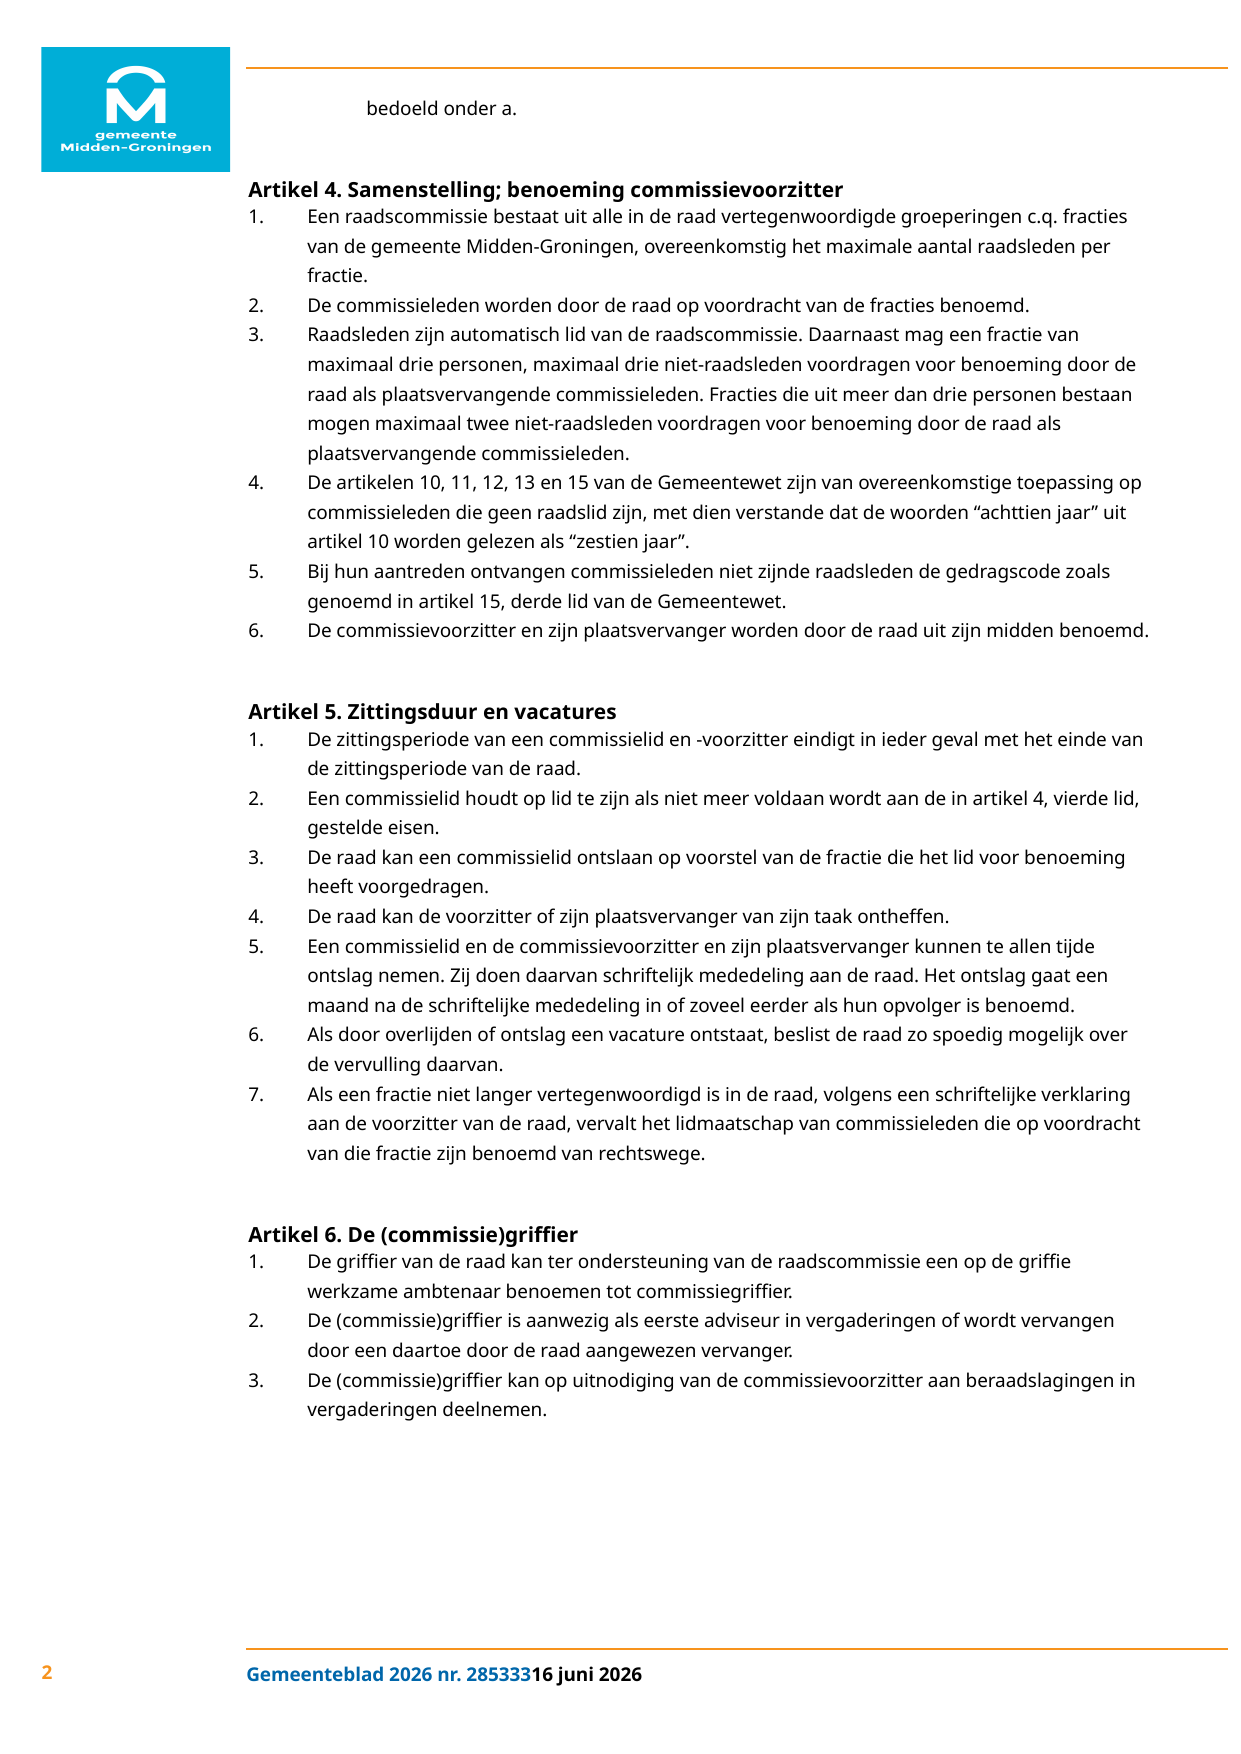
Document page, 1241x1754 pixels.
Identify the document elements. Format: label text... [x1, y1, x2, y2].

list De commissievoorzitter en zijn plaatsvervanger worden door de raad uit zijn midden benoemd. [248, 617, 1152, 643]
text Artikel 4. Samenstelling; benoeming commissievoorzitter [248, 175, 1152, 203]
list Als door overlijden of ontslag een vacature ontstaat, beslist de raad zo spoedig mogelijk over de vervulling daarvan. [248, 1022, 1152, 1077]
list De zittingsperiode van een commissielid en -voorzitter eindigt in ieder geval met het einde van de zittingsperiode van de raad. [248, 726, 1152, 781]
list Als een fractie niet langer vertegenwoordigd is in de raad, volgens een schriftelijke verklaring aan de voorzitter van de raad, vervalt het lidmaatschap van commissieleden die op voordracht van die fractie zijn benoemd van rechtswege. [248, 1081, 1152, 1166]
text Artikel 5. Zittingsduur en vacatures [248, 697, 1152, 726]
text Artikel 6. De (commissie)griffier [248, 1220, 1152, 1248]
list De artikelen 10, 11, 12, 13 en 15 van de Gemeentewet zijn van overeenkomstige toepassing op commissieleden die geen raadslid zijn, met dien verstande dat de woorden “achttien jaar” uit artikel 10 worden gelezen als “zestien jaar”. [248, 469, 1152, 554]
list Een commissielid en de commissievoorzitter en zijn plaatsvervanger kunnen te allen tijde ontslag nemen. Zij doen daarvan schriftelijk mededeling aan de raad. Het ontslag gaat een maand na de schriftelijke mededeling in of zoveel eerder als hun opvolger is benoemd. [248, 933, 1152, 1018]
picture [107, 89, 165, 122]
picture [184, 146, 190, 153]
list De griffier van de raad kan ter ondersteuning van de raadscommissie een op de griffie werkzame ambtenaar benoemen tot commissiegriffier. [248, 1248, 1152, 1304]
list Een commissielid houdt op lid te zijn als niet meer voldaan wordt aan de in artikel 4, vierde lid, gestelde eisen. [248, 785, 1152, 840]
list Raadsleden zijn automatisch lid van de raadscommissie. Daarnaast mag een fractie van maximaal drie personen, maximaal drie niet-raadsleden voordragen voor benoeming door de raad als plaatsvervangende commissieleden. Fracties die uit meer dan drie personen bestaan mogen maximaal twee niet-raadsleden voordragen voor benoeming door de raad als plaatsvervangende commissieleden. [248, 322, 1152, 466]
list De raad kan de voorzitter of zijn plaatsvervanger van zijn taak ontheffen. [248, 903, 1152, 929]
list De (commissie)griffier kan op uitnodiging van de commissievoorzitter aan beraadslagingen in vergaderingen deelnemen. [248, 1367, 1152, 1422]
picture [108, 66, 164, 82]
list De raad kan een commissielid ontslaan op voorstel van de fractie die het lid voor benoeming heeft voorgedragen. [248, 844, 1152, 899]
list bedoeld onder a. [307, 95, 1152, 121]
list Een raadscommissie bestaat uit alle in de raad vertegenwoordigde groeperingen c.q. fracties van de gemeente Midden-Groningen, overeenkomstig het maximale aantal raadsleden per fractie. [248, 203, 1152, 288]
list De (commissie)griffier is aanwezig als eerste adviseur in vergaderingen of wordt vervangen door een daartoe door de raad aangewezen vervanger. [248, 1308, 1152, 1363]
list Bij hun aantreden ontvangen commissieleden niet zijnde raadsleden de gedragscode zoals genoemd in artikel 15, derde lid van de Gemeentewet. [248, 558, 1152, 613]
list De commissieleden worden door de raad op voordracht van de fracties benoemd. [248, 292, 1152, 318]
